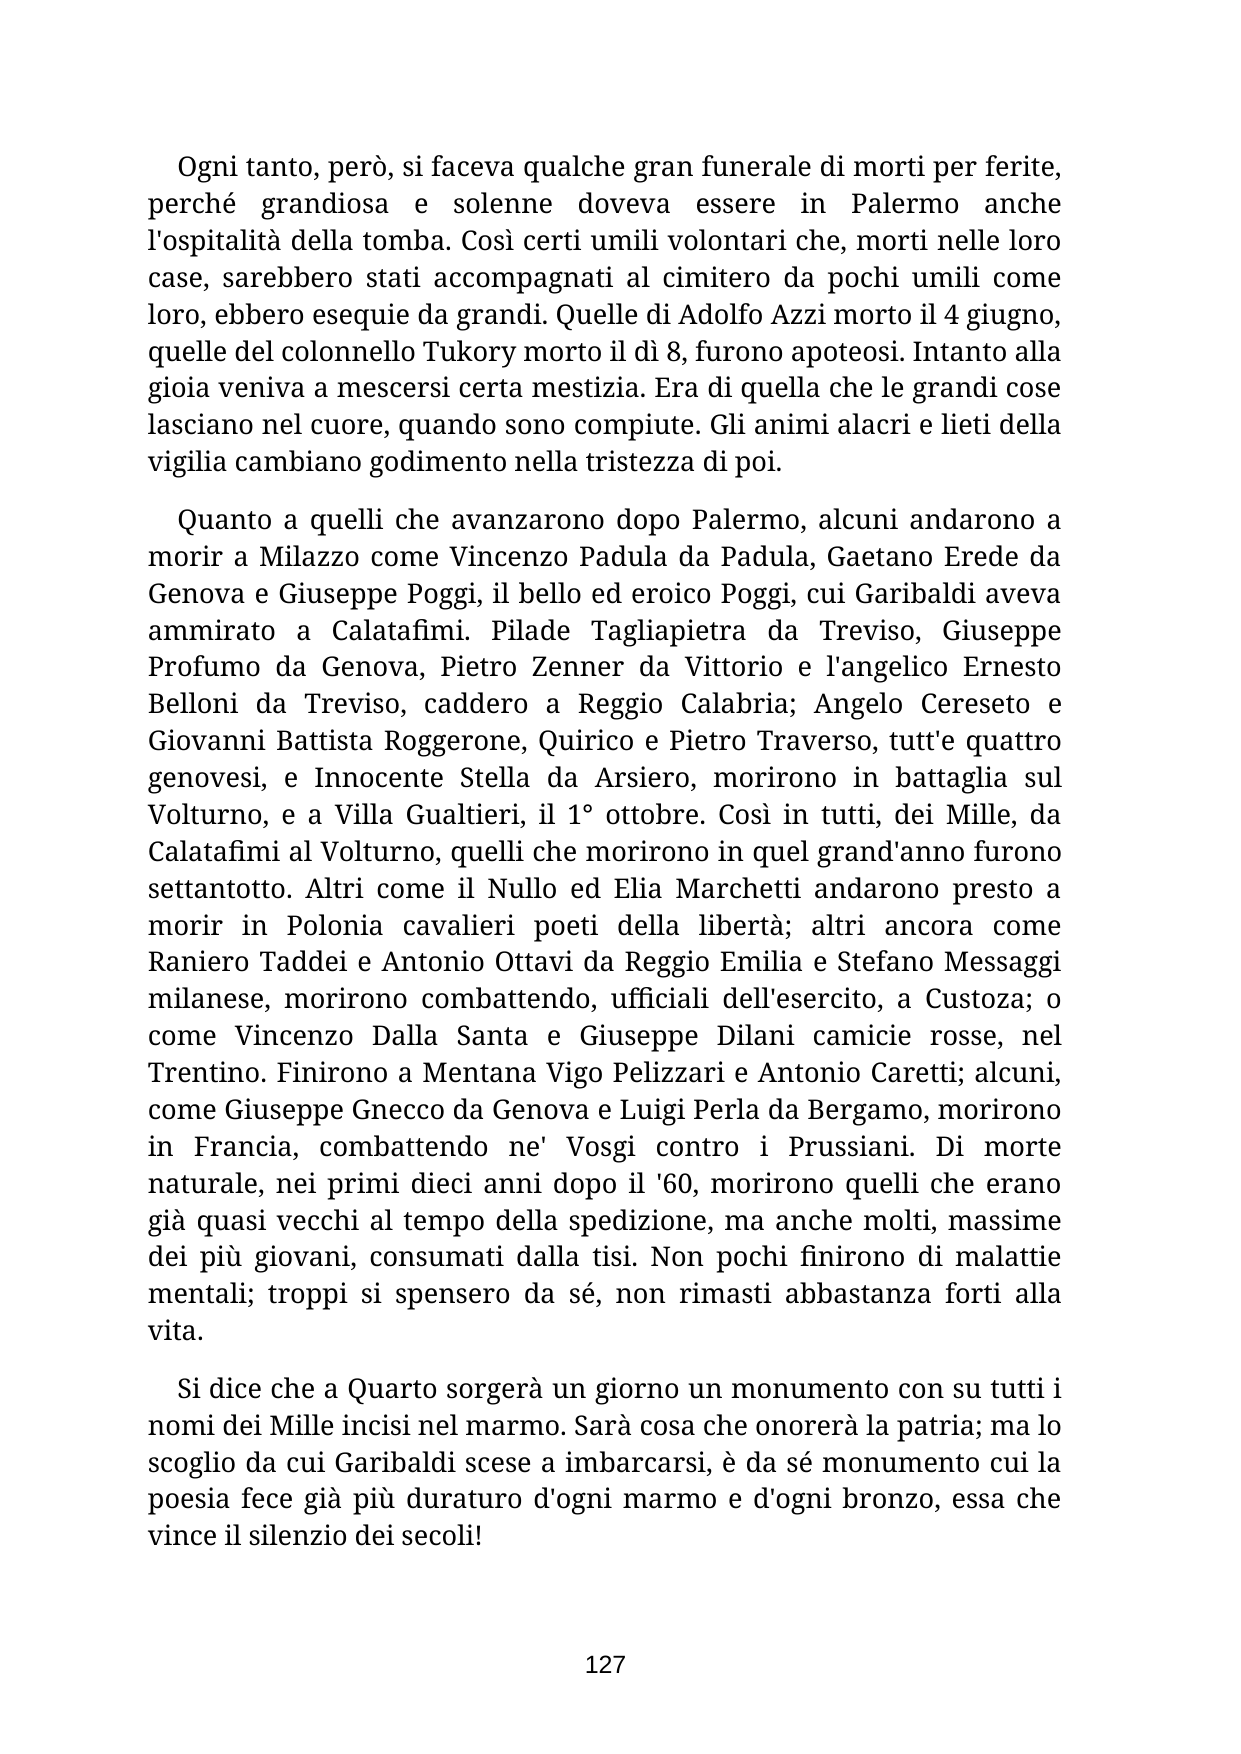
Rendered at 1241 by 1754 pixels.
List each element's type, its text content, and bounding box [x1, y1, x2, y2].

text Ogni tanto, però, si faceva qualche gran funerale di morti per ferite, perché grandiosa e solenne doveva essere in Palermo anche l'ospitalità della tomba. Così certi umili volontari che, morti nelle loro case, sarebbero stati accompagnati al cimitero da pochi umili come loro, ebbero esequie da grandi. Quelle di Adolfo Azzi morto il 4 giugno, quelle del colonnello Tukory morto il dì 8, furono apoteosi. Intanto alla gioia veniva a mescersi certa mestizia. Era di quella che le grandi cose lasciano nel cuore, quando sono compiute. Gli animi alacri e lieti della vigilia cambiano godimento nella tristezza di poi. [148, 148, 1063, 479]
text Si dice che a Quarto sorgerà un giorno un monumento con su tutti i nomi dei Mille incisi nel marmo. Sarà cosa che onorerà la patria; ma lo scoglio da cui Garibaldi scese a imbarcarsi, è da sé monumento cui la poesia fece già più duraturo d'ogni marmo e d'ogni bronzo, essa che vince il silenzio dei secoli! [148, 1369, 1063, 1554]
text Quanto a quelli che avanzarono dopo Palermo, alcuni andarono a morir a Milazzo come Vincenzo Padula da Padula, Gaetano Erede da Genova e Giuseppe Poggi, il bello ed eroico Poggi, cui Garibaldi aveva ammirato a Calatafimi. Pilade Tagliapietra da Treviso, Giuseppe Profumo da Genova, Pietro Zenner da Vittorio e l'angelico Ernesto Belloni da Treviso, caddero a Reggio Calabria; Angelo Cereseto e Giovanni Battista Roggerone, Quirico e Pietro Traverso, tutt'e quattro genovesi, e Innocente Stella da Arsiero, morirono in battaglia sul Volturno, e a Villa Gualtieri, il 1° ottobre. Così in tutti, dei Mille, da Calatafimi al Volturno, quelli che morirono in quel grand'anno furono settantotto. Altri come il Nullo ed Elia Marchetti andarono presto a morir in Polonia cavalieri poeti della libertà; altri ancora come Raniero Taddei e Antonio Ottavi da Reggio Emilia e Stefano Messaggi milanese, morirono combattendo, ufficiali dell'esercito, a Custoza; o come Vincenzo Dalla Santa e Giuseppe Dilani camicie rosse, nel Trentino. Finirono a Mentana Vigo Pelizzari e Antonio Caretti; alcuni, come Giuseppe Gnecco da Genova e Luigi Perla da Bergamo, morirono in Francia, combattendo ne' Vosgi contro i Prussiani. Di morte naturale, nei primi dieci anni dopo il '60, morirono quelli che erano già quasi vecchi al tempo della spedizione, ma anche molti, massime dei più giovani, consumati dalla tisi. Non pochi finirono di malattie mentali; troppi si spensero da sé, non rimasti abbastanza forti alla vita. [148, 500, 1063, 1348]
